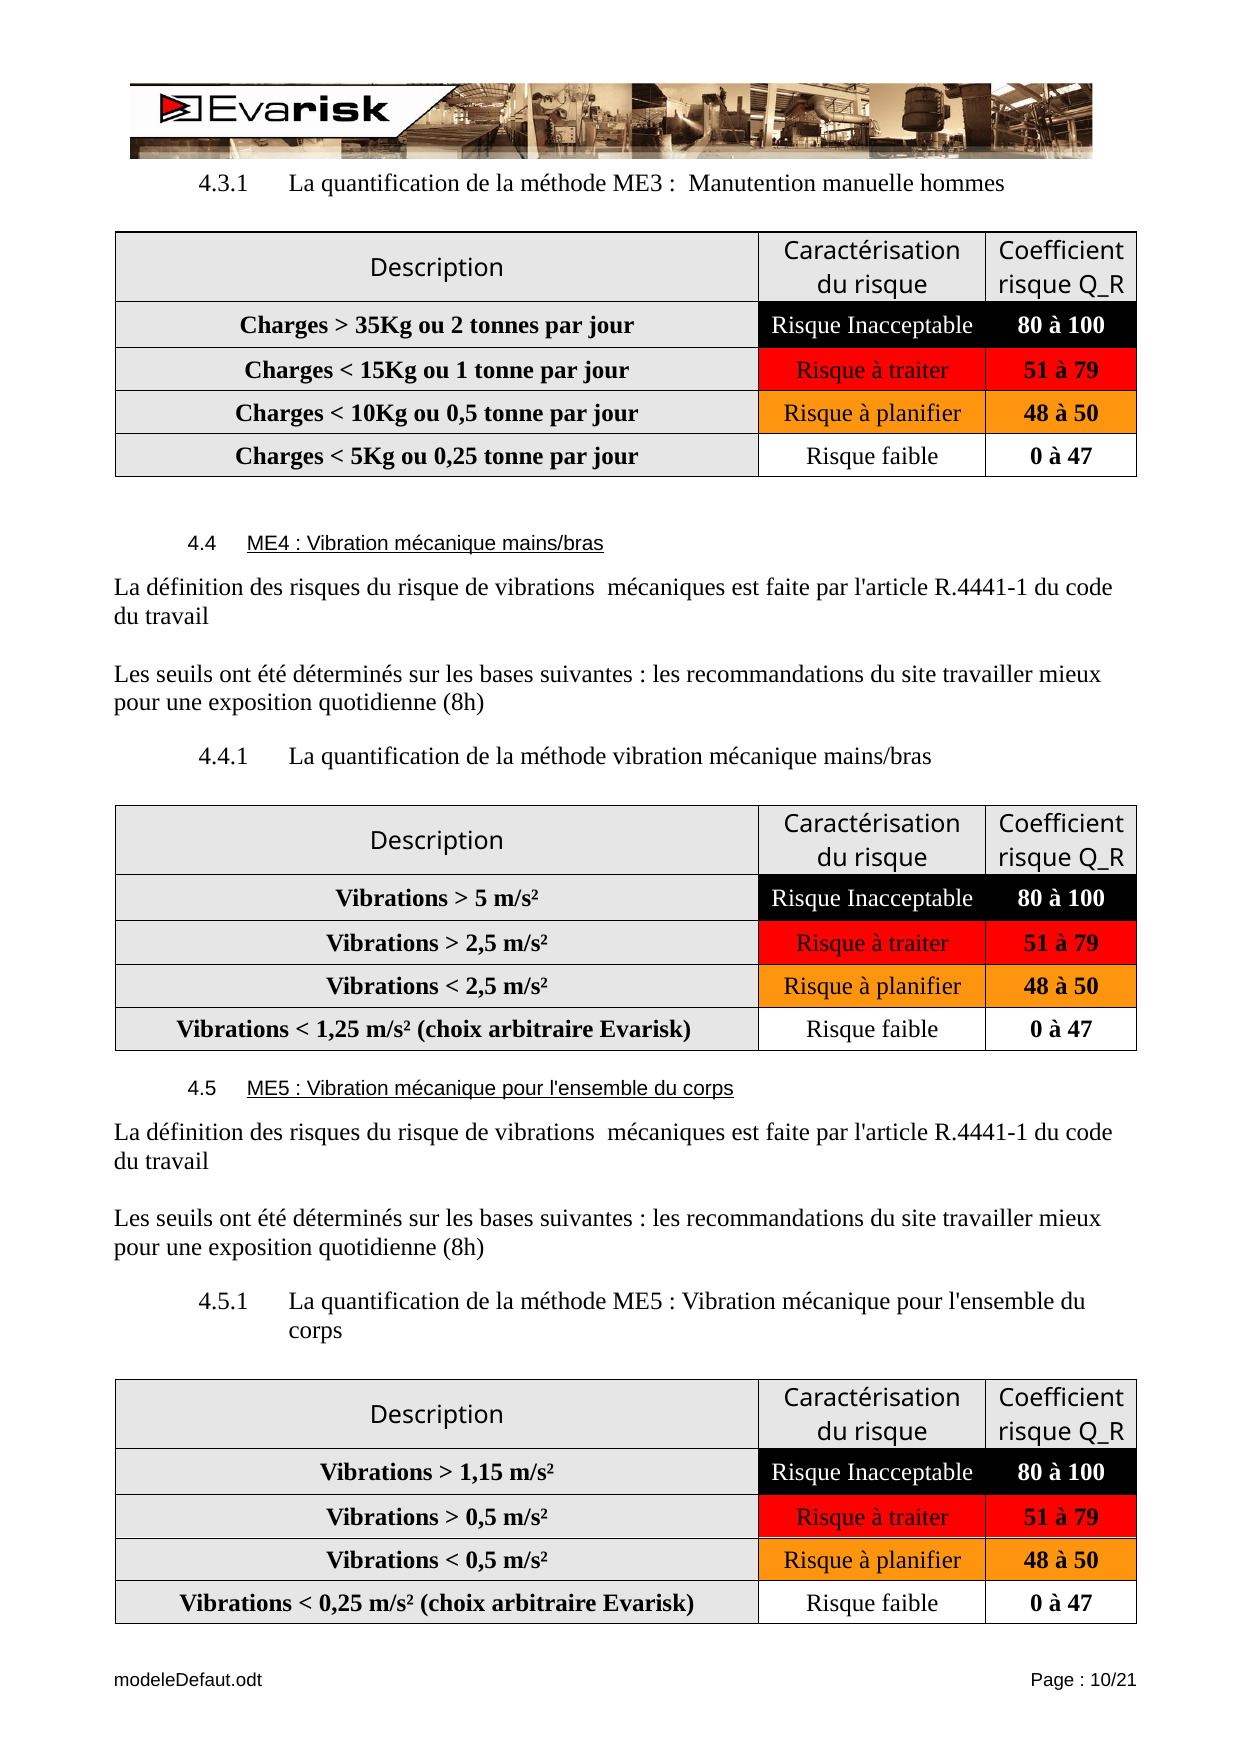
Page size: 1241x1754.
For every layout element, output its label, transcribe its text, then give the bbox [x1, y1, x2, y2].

table_cell Vibrations > 2,5 m/s² [116, 921, 758, 964]
table_cell Risque à traiter [759, 348, 985, 390]
table_cell 0 à 47 [986, 434, 1136, 476]
table_cell 48 à 50 [986, 391, 1136, 433]
table_header Caractérisation du risque [759, 233, 985, 301]
text Les seuils ont été déterminés sur les bases suivantes : les recommandations du site travailler mieux pour une exposition quotidienne (8h) [114, 659, 1137, 716]
table_cell Vibrations > 1,15 m/s² [116, 1449, 758, 1494]
subtitle ME5 : Vibration mécanique pour l'ensemble du corps [187, 1076, 1137, 1099]
table_cell 0 à 47 [986, 1581, 1136, 1623]
table_cell 80 à 100 [986, 875, 1136, 920]
table_cell 80 à 100 [986, 302, 1136, 347]
table_cell Risque Inacceptable [759, 302, 985, 347]
table_header Description [116, 806, 758, 874]
table_cell Risque à planifier [759, 965, 985, 1007]
table_cell Charges > 35Kg ou 2 tonnes par jour [116, 302, 758, 347]
text La définition des risques du risque de vibrations mécaniques est faite par l'article R.4441-1 du code du travail [114, 572, 1137, 630]
subtitle La quantification de la méthode vibration mécanique mains/bras [198, 741, 1137, 770]
table_cell Risque à planifier [759, 1539, 985, 1580]
table_header Caractérisation du risque [759, 1380, 985, 1448]
table_cell Risque Inacceptable [759, 1449, 985, 1494]
table_cell Vibrations < 1,25 m/s² (choix arbitraire Evarisk) [116, 1008, 758, 1050]
subtitle ME4 : Vibration mécanique mains/bras [187, 531, 1137, 555]
table_cell Vibrations > 0,5 m/s² [116, 1495, 758, 1537]
table_header Coefficient risque Q_R [986, 233, 1136, 301]
table_cell Risque à traiter [759, 921, 985, 964]
table_cell 80 à 100 [986, 1449, 1136, 1494]
table_cell Risque faible [759, 1008, 985, 1050]
table_cell Charges < 5Kg ou 0,25 tonne par jour [116, 434, 758, 476]
table_cell Vibrations < 0,25 m/s² (choix arbitraire Evarisk) [116, 1581, 758, 1623]
table_cell Vibrations < 0,5 m/s² [116, 1539, 758, 1580]
table_header Caractérisation du risque [759, 806, 985, 874]
table_cell 0 à 47 [986, 1008, 1136, 1050]
table_cell Risque faible [759, 1581, 985, 1623]
table_cell Vibrations < 2,5 m/s² [116, 965, 758, 1007]
table_cell 51 à 79 [986, 1495, 1136, 1537]
table_cell 51 à 79 [986, 348, 1136, 390]
table_cell Risque faible [759, 434, 985, 476]
table_header Coefficient risque Q_R [986, 1380, 1136, 1448]
table_cell Risque Inacceptable [759, 875, 985, 920]
table_cell Vibrations > 5 m/s² [116, 875, 758, 920]
text Les seuils ont été déterminés sur les bases suivantes : les recommandations du site travailler mieux pour une exposition quotidienne (8h) [114, 1203, 1137, 1261]
table_cell Charges < 10Kg ou 0,5 tonne par jour [116, 391, 758, 433]
table_cell Risque à planifier [759, 391, 985, 433]
table_header Description [116, 1380, 758, 1448]
table_cell 48 à 50 [986, 965, 1136, 1007]
subtitle La quantification de la méthode ME3 : Manutention manuelle hommes [198, 168, 1137, 196]
subtitle La quantification de la méthode ME5 : Vibration mécanique pour l'ensemble du corps [198, 1286, 1137, 1343]
table_header Coefficient risque Q_R [986, 806, 1136, 874]
table_cell Risque à traiter [759, 1495, 985, 1537]
table_header Description [116, 233, 758, 301]
table_cell Charges < 15Kg ou 1 tonne par jour [116, 348, 758, 390]
text La définition des risques du risque de vibrations mécaniques est faite par l'article R.4441-1 du code du travail [114, 1117, 1137, 1175]
table_cell 51 à 79 [986, 921, 1136, 964]
table_cell 48 à 50 [986, 1539, 1136, 1580]
